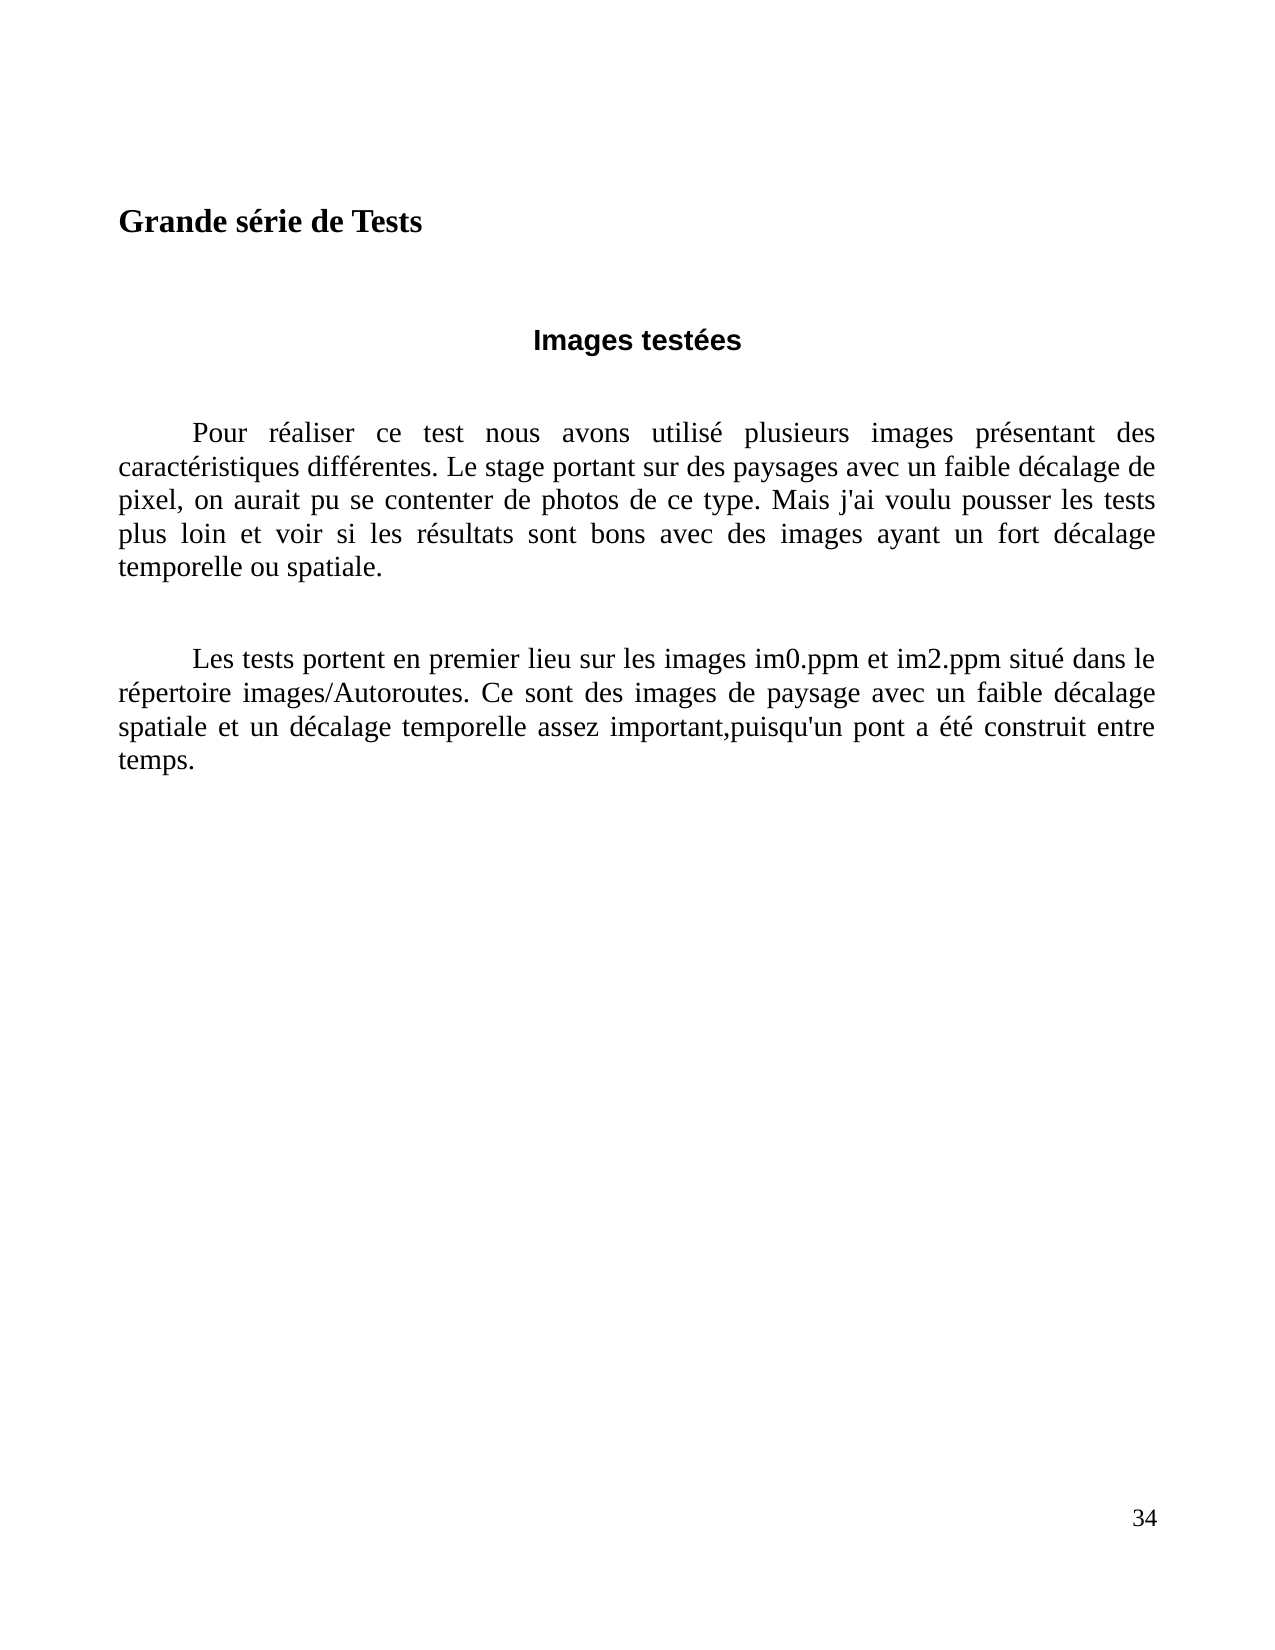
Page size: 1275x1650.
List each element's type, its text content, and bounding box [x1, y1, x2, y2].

subtitle Grande série de Tests [118, 201, 1157, 240]
text Les tests portent en premier lieu sur les images im0.ppm et im2.ppm situé dans le répertoire images/Autoroutes. Ce sont des images de paysage avec un faible décalage spatiale et un décalage temporelle assez important,puisqu'un pont a été construit entre temps. [118, 642, 1157, 776]
text Pour réaliser ce test nous avons utilisé plusieurs images présentant des caractéristiques différentes. Le stage portant sur des paysages avec un faible décalage de pixel, on aurait pu se contenter de photos de ce type. Mais j'ai voulu pousser les tests plus loin et voir si les résultats sont bons avec des images ayant un fort décalage temporelle ou spatiale. [118, 415, 1157, 583]
subtitle Images testées [118, 323, 1157, 357]
